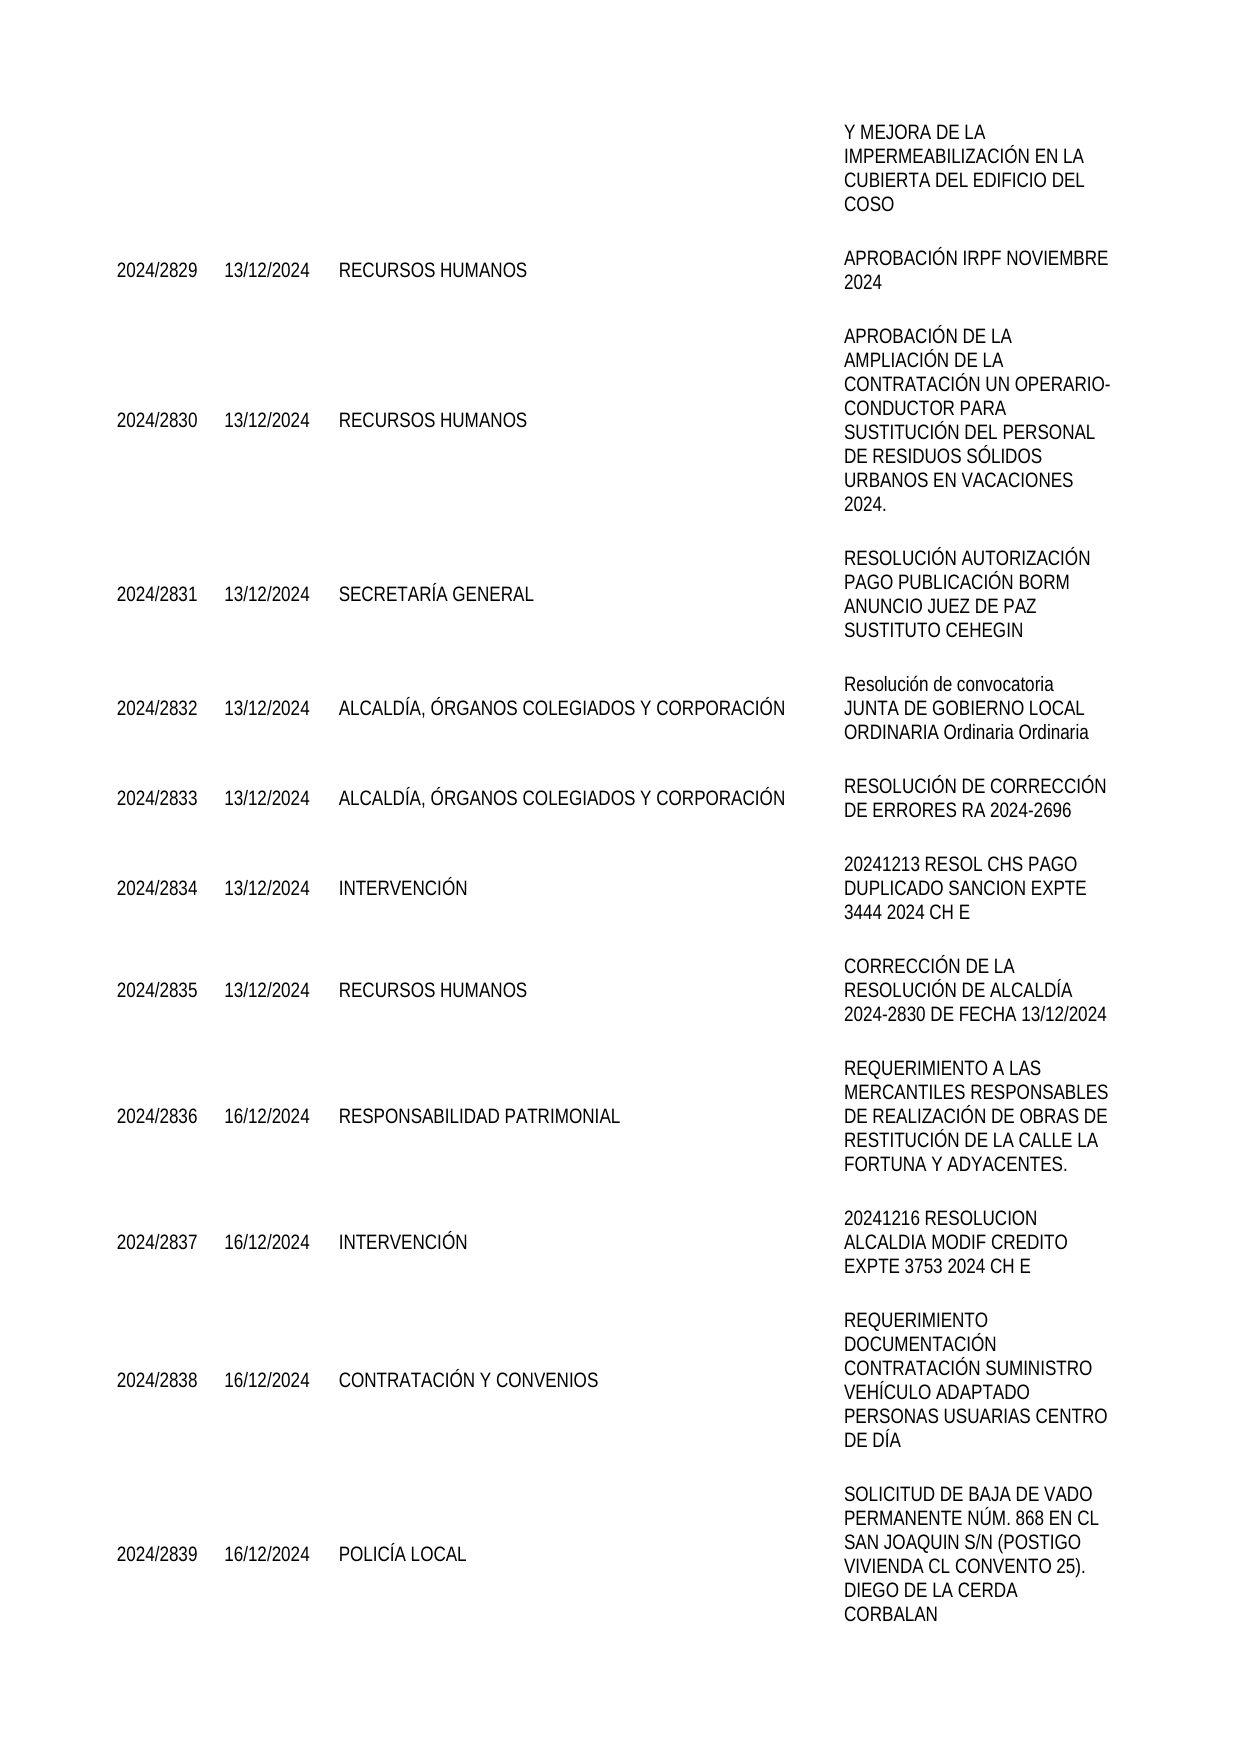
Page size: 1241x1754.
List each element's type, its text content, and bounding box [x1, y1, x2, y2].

table_cell [115, 1280, 222, 1307]
table_cell INTERVENCIÓN [337, 1205, 842, 1279]
table_cell [337, 295, 842, 322]
table_cell CONTRATACIÓN Y CONVENIOS [337, 1307, 842, 1453]
table_cell [115, 1028, 222, 1054]
table_cell [1114, 850, 1119, 925]
table_cell [223, 217, 337, 244]
table_cell APROBACIÓN DE LA AMPLIACIÓN DE LA CONTRATACIÓN UN OPERARIO-CONDUCTOR PARA SUSTITUCIÓN DEL PERSONAL DE RESIDUOS SÓLIDOS URBANOS EN VACACIONES 2024. [842, 322, 1114, 517]
table_cell [1114, 244, 1119, 295]
table_cell RESPONSABILIDAD PATRIMONIAL [337, 1055, 842, 1177]
table_cell [1114, 322, 1119, 517]
table_cell [223, 643, 337, 670]
table_cell [1114, 1205, 1119, 1279]
table_cell [842, 295, 1114, 322]
table_cell 2024/2832 [115, 670, 222, 745]
table_cell [1114, 670, 1119, 745]
table_cell REQUERIMIENTO A LAS MERCANTILES RESPONSABLES DE REALIZACIÓN DE OBRAS DE RESTITUCIÓN DE LA CALLE LA FORTUNA Y ADYACENTES. [842, 1055, 1114, 1177]
table_cell [1114, 1481, 1119, 1627]
table_cell [337, 643, 842, 670]
table_cell [115, 295, 222, 322]
table_cell Resolución de convocatoria JUNTA DE GOBIERNO LOCAL ORDINARIA Ordinaria Ordinaria [842, 670, 1114, 745]
table_cell [337, 1454, 842, 1481]
table_cell [842, 217, 1114, 244]
table_cell [842, 1280, 1114, 1307]
table_cell [223, 295, 337, 322]
table_cell [337, 217, 842, 244]
table_cell [842, 1028, 1114, 1054]
table_cell INTERVENCIÓN [337, 850, 842, 925]
table_cell [1114, 1280, 1119, 1307]
table_cell [223, 1178, 337, 1204]
table_cell [223, 1028, 337, 1054]
table_cell [1114, 745, 1119, 772]
table_cell RECURSOS HUMANOS [337, 322, 842, 517]
table_cell 13/12/2024 [223, 322, 337, 517]
table_cell [1114, 517, 1119, 544]
table_cell [115, 925, 222, 952]
table_cell 20241213 RESOL CHS PAGO DUPLICADO SANCION EXPTE 3444 2024 CH E [842, 850, 1114, 925]
table_cell 2024/2833 [115, 772, 222, 823]
table_cell [1114, 544, 1119, 643]
table_cell CORRECCIÓN DE LA RESOLUCIÓN DE ALCALDÍA 2024-2830 DE FECHA 13/12/2024 [842, 953, 1114, 1027]
table_cell [842, 823, 1114, 850]
table_cell [337, 517, 842, 544]
table_cell [337, 1028, 842, 1054]
table_cell 13/12/2024 [223, 850, 337, 925]
table_cell 16/12/2024 [223, 1055, 337, 1177]
table_cell RECURSOS HUMANOS [337, 953, 842, 1027]
table_cell [1114, 1307, 1119, 1453]
table_cell [1114, 1055, 1119, 1177]
table_cell [115, 217, 222, 244]
table_cell [1114, 823, 1119, 850]
table_cell [1114, 925, 1119, 952]
table_cell [842, 745, 1114, 772]
table_cell [337, 1280, 842, 1307]
table_cell [1114, 1454, 1119, 1481]
table_cell [223, 925, 337, 952]
table_cell [115, 1178, 222, 1204]
table_cell 2024/2838 [115, 1307, 222, 1453]
table_cell [223, 1280, 337, 1307]
table_cell [115, 118, 222, 217]
table_cell 2024/2835 [115, 953, 222, 1027]
table_cell [223, 745, 337, 772]
table_cell 2024/2834 [115, 850, 222, 925]
table_cell [842, 925, 1114, 952]
table_cell 16/12/2024 [223, 1307, 337, 1453]
table_cell [337, 118, 842, 217]
table_cell REQUERIMIENTO DOCUMENTACIÓN CONTRATACIÓN SUMINISTRO VEHÍCULO ADAPTADO PERSONAS USUARIAS CENTRO DE DÍA [842, 1307, 1114, 1453]
table_cell [1114, 118, 1119, 217]
table_cell 13/12/2024 [223, 772, 337, 823]
table_cell [337, 925, 842, 952]
table_cell APROBACIÓN IRPF NOVIEMBRE 2024 [842, 244, 1114, 295]
table_cell RESOLUCIÓN DE CORRECCIÓN DE ERRORES RA 2024-2696 [842, 772, 1114, 823]
table_cell [223, 1454, 337, 1481]
table_cell 2024/2829 [115, 244, 222, 295]
table_cell [115, 643, 222, 670]
table_cell [337, 823, 842, 850]
table_cell 2024/2830 [115, 322, 222, 517]
table_cell [223, 118, 337, 217]
table_cell [842, 1454, 1114, 1481]
table_cell [842, 1178, 1114, 1204]
table_cell 16/12/2024 [223, 1481, 337, 1627]
table_cell [1114, 217, 1119, 244]
table_cell ALCALDÍA, ÓRGANOS COLEGIADOS Y CORPORACIÓN [337, 670, 842, 745]
table_cell 13/12/2024 [223, 544, 337, 643]
table_cell ALCALDÍA, ÓRGANOS COLEGIADOS Y CORPORACIÓN [337, 772, 842, 823]
table_cell SOLICITUD DE BAJA DE VADO PERMANENTE NÚM. 868 EN CL SAN JOAQUIN S/N (POSTIGO VIVIENDA CL CONVENTO 25). DIEGO DE LA CERDA CORBALAN [842, 1481, 1114, 1627]
table_cell Y MEJORA DE LA IMPERMEABILIZACIÓN EN LA CUBIERTA DEL EDIFICIO DEL COSO [842, 118, 1114, 217]
table_cell [1114, 643, 1119, 670]
table_cell [115, 1454, 222, 1481]
table_cell [223, 823, 337, 850]
table_cell [115, 823, 222, 850]
table_cell POLICÍA LOCAL [337, 1481, 842, 1627]
table_cell 13/12/2024 [223, 953, 337, 1027]
table_cell [1114, 1028, 1119, 1054]
table_cell 13/12/2024 [223, 244, 337, 295]
table_cell 16/12/2024 [223, 1205, 337, 1279]
table_cell [115, 745, 222, 772]
table_cell 20241216 RESOLUCION ALCALDIA MODIF CREDITO EXPTE 3753 2024 CH E [842, 1205, 1114, 1279]
table_cell 13/12/2024 [223, 670, 337, 745]
table_cell 2024/2837 [115, 1205, 222, 1279]
table_cell [842, 643, 1114, 670]
table_cell 2024/2831 [115, 544, 222, 643]
table_cell RESOLUCIÓN AUTORIZACIÓN PAGO PUBLICACIÓN BORM ANUNCIO JUEZ DE PAZ SUSTITUTO CEHEGIN [842, 544, 1114, 643]
table_cell [842, 517, 1114, 544]
table_cell 2024/2836 [115, 1055, 222, 1177]
table_cell [1114, 295, 1119, 322]
table_cell [1114, 953, 1119, 1027]
table_cell [337, 1178, 842, 1204]
table_cell 2024/2839 [115, 1481, 222, 1627]
table_cell [1114, 772, 1119, 823]
table_cell RECURSOS HUMANOS [337, 244, 842, 295]
table_cell SECRETARÍA GENERAL [337, 544, 842, 643]
table_cell [223, 517, 337, 544]
table_cell [115, 517, 222, 544]
table_cell [1114, 1178, 1119, 1204]
table_cell [337, 745, 842, 772]
